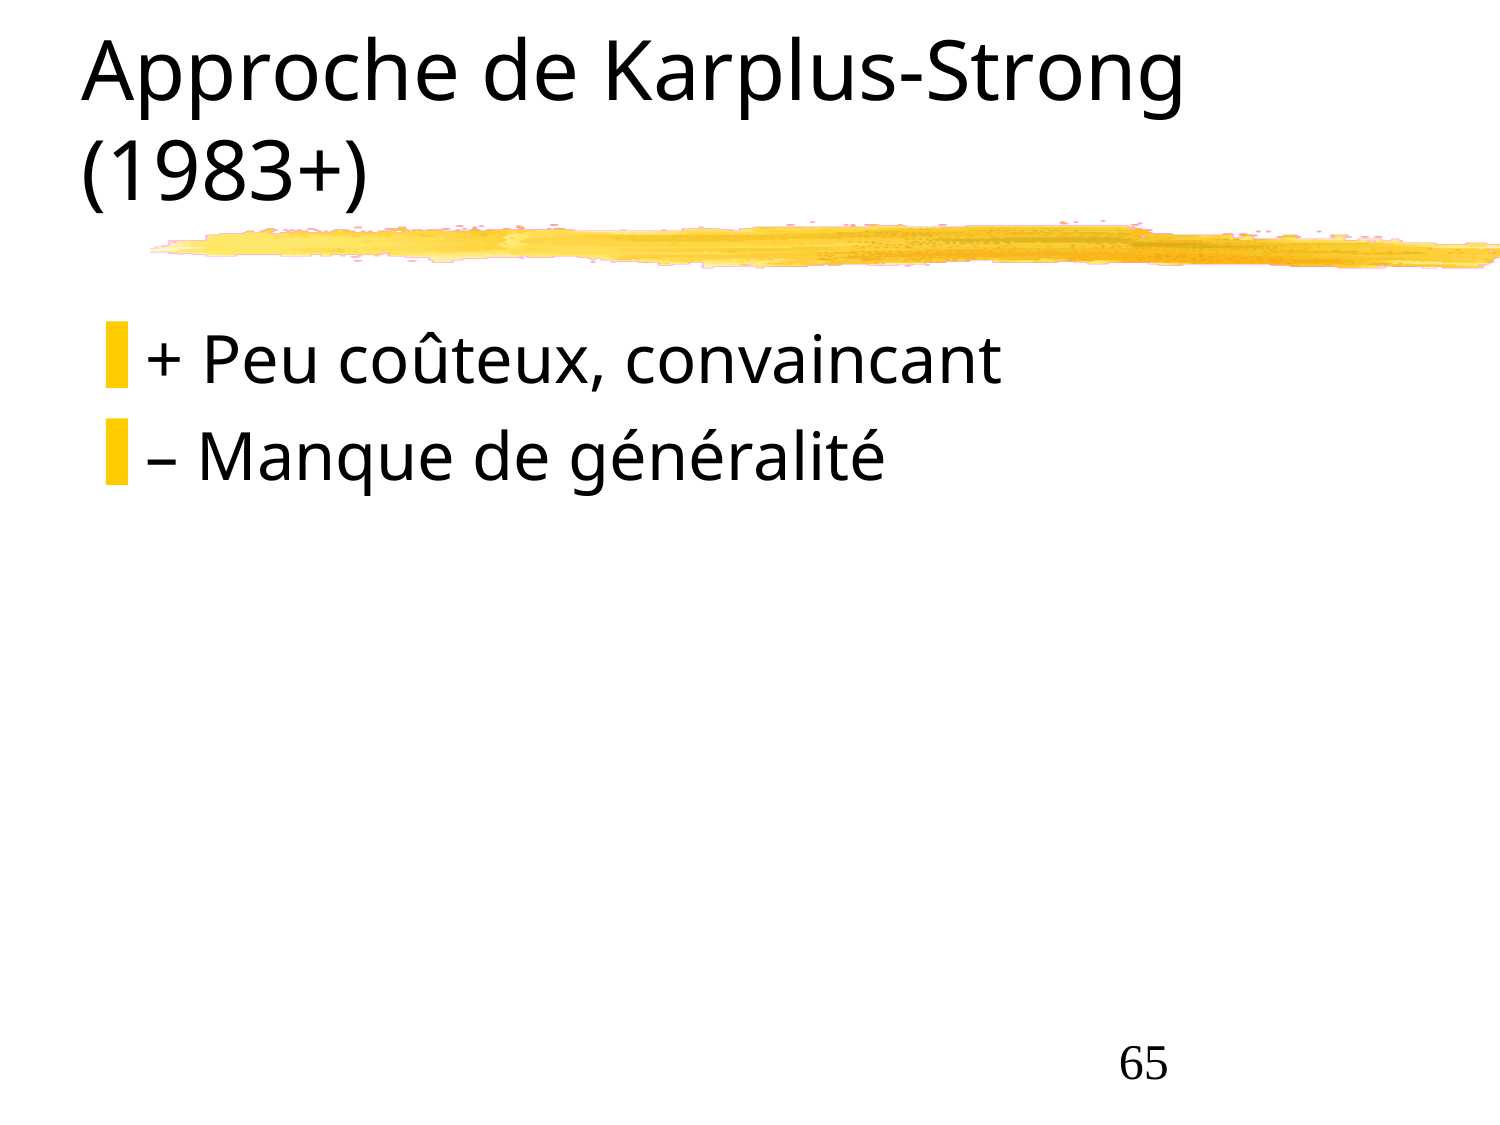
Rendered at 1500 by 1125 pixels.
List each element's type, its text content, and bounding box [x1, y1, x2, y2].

title Approche de Karplus-Strong (1983+) [66, 8, 1342, 225]
list + Peu coûteux, convaincant – Manque de généralité [74, 309, 1417, 1052]
picture [150, 215, 1500, 279]
